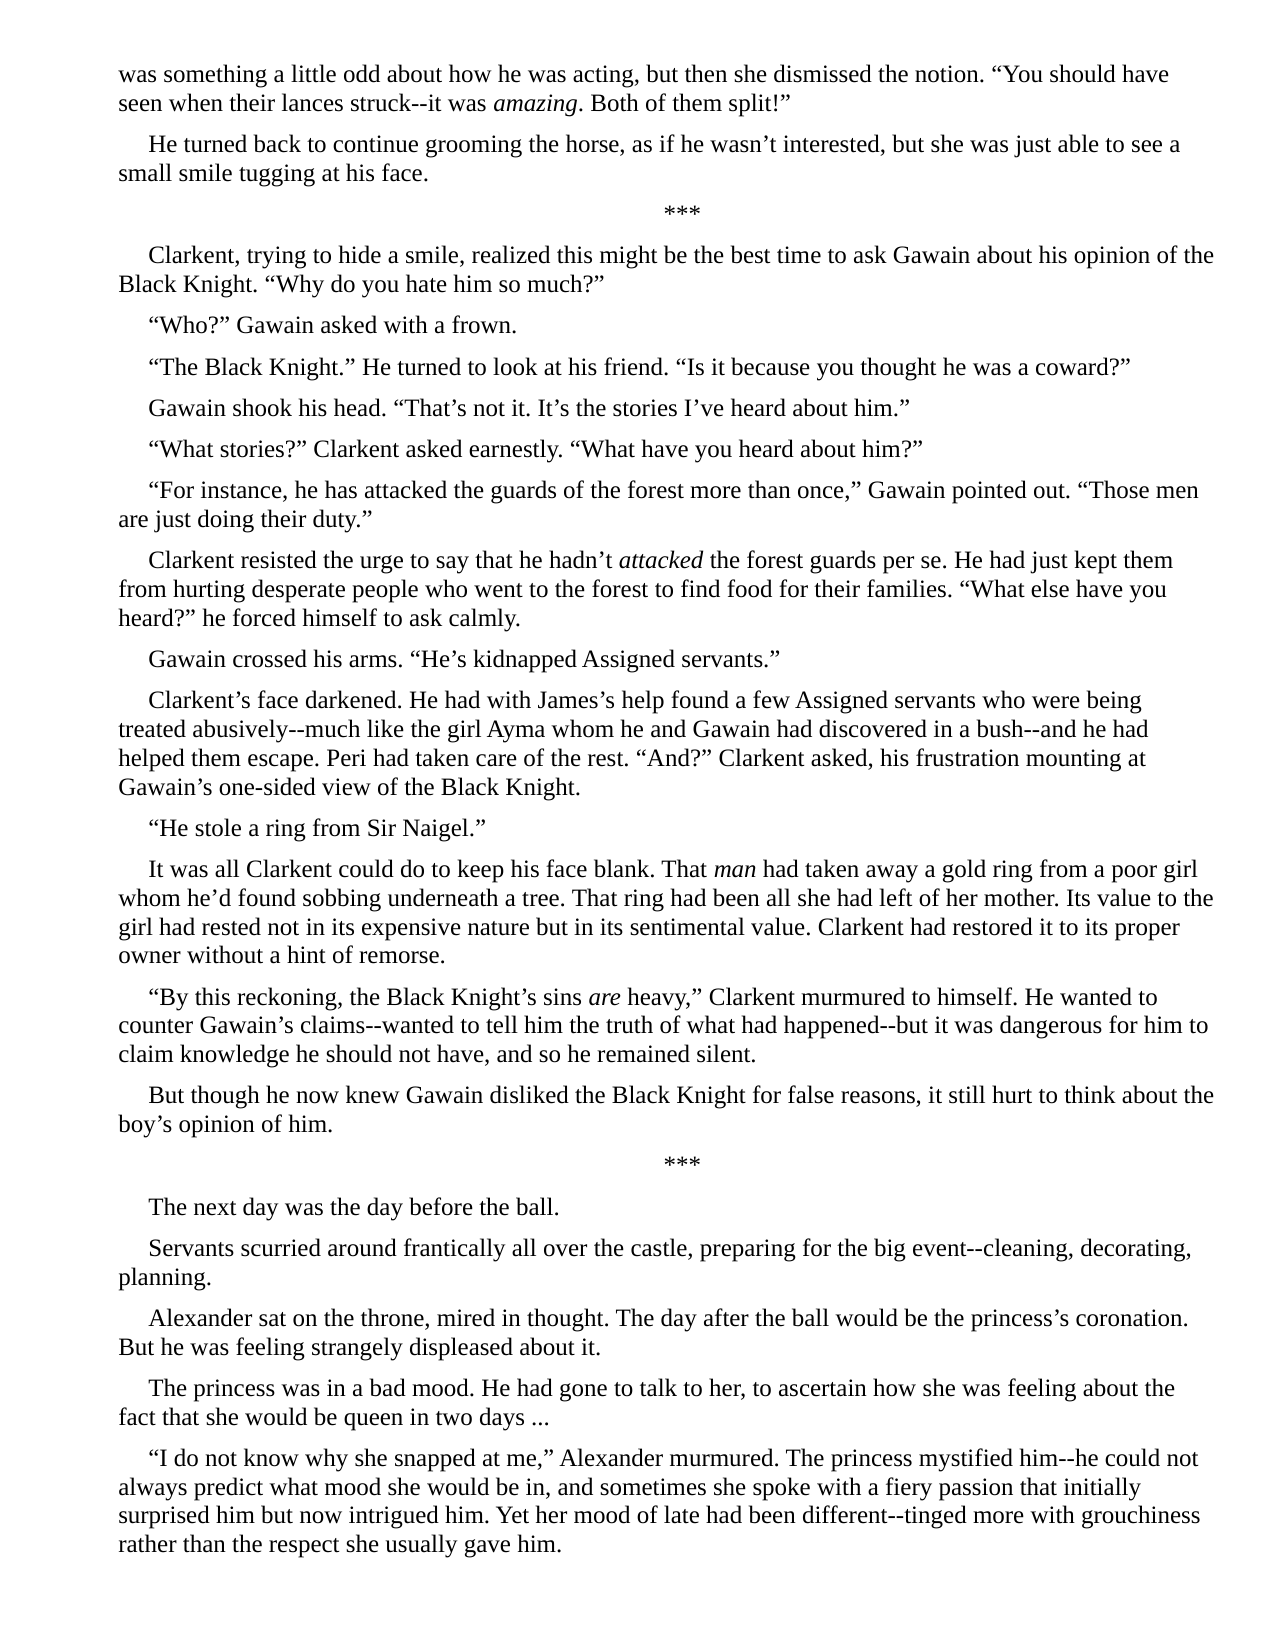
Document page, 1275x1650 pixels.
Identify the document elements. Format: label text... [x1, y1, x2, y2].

text Clarkent’s face darkened. He had with James’s help found a few Assigned servants who were being treated abusively--much like the girl Ayma whom he and Gawain had discovered in a bush--and he had helped them escape. Peri had taken care of the rest. “And?” Clarkent asked, his frustration mounting at Gawain’s one-sided view of the Black Knight. [118, 685, 1216, 800]
text was something a little odd about how he was acting, but then she dismissed the notion. “You should have seen when their lances struck--it was amazing. Both of them split!” [118, 59, 1216, 117]
text Clarkent, trying to hide a smile, realized this might be the best time to ask Gawain about his opinion of the Black Knight. “Why do you hate him so much?” [118, 240, 1216, 298]
text But though he now knew Gawain disliked the Black Knight for false reasons, it still hurt to think about the boy’s opinion of him. [118, 1080, 1216, 1138]
text The princess was in a bad mood. He had gone to talk to her, to ascertain how she was feeling about the fact that she would be queen in two days ... [118, 1373, 1216, 1430]
text “He stole a ring from Sir Naigel.” [118, 813, 1216, 842]
text “By this reckoning, the Black Knight’s sins are heavy,” Clarkent murmured to himself. He wanted to counter Gawain’s claims--wanted to tell him the truth of what had happened--but it was dangerous for him to claim knowledge he should not have, and so he remained silent. [118, 982, 1216, 1068]
text Gawain shook his head. “That’s not it. It’s the stories I’ve heard about him.” [118, 393, 1216, 422]
text “The Black Knight.” He turned to look at his friend. “Is it because you thought he was a coward?” [118, 352, 1216, 380]
text “For instance, he has attacked the guards of the forest more than once,” Gawain pointed out. “Those men are just doing their duty.” [118, 475, 1216, 533]
text “Who?” Gawain asked with a frown. [118, 310, 1216, 339]
text *** [118, 1150, 1216, 1179]
text *** [118, 199, 1216, 228]
text Alexander sat on the throne, mired in thought. The day after the ball would be the princess’s coronation. But he was feeling strangely displeased about it. [118, 1303, 1216, 1360]
text He turned back to continue grooming the horse, as if he wasn’t interested, but she was just able to see a small smile tugging at his face. [118, 129, 1216, 187]
text “What stories?” Clarkent asked earnestly. “What have you heard about him?” [118, 434, 1216, 463]
text Servants scurried around frantically all over the castle, preparing for the big event--cleaning, decorating, planning. [118, 1233, 1216, 1290]
text Clarkent resisted the urge to say that he hadn’t attacked the forest guards per se. He had just kept them from hurting desperate people who went to the forest to find food for their families. “What else have you heard?” he forced himself to ask calmly. [118, 545, 1216, 632]
text It was all Clarkent could do to keep his face blank. That man had taken away a gold ring from a poor girl whom he’d found sobbing underneath a tree. That ring had been all she had left of her mother. Its value to the girl had rested not in its expensive nature but in its sentimental value. Clarkent had restored it to its proper owner without a hint of remorse. [118, 854, 1216, 969]
text The next day was the day before the ball. [118, 1192, 1216, 1220]
text Gawain crossed his arms. “He’s kidnapped Assigned servants.” [118, 644, 1216, 673]
text “I do not know why she snapped at me,” Alexander murmured. The princess mystified him--he could not always predict what mood she would be in, and sometimes she spoke with a fiery passion that initially surprised him but now intrigued him. Yet her mood of late had been different--tinged more with grouchiness rather than the respect she usually gave him. [118, 1443, 1216, 1558]
